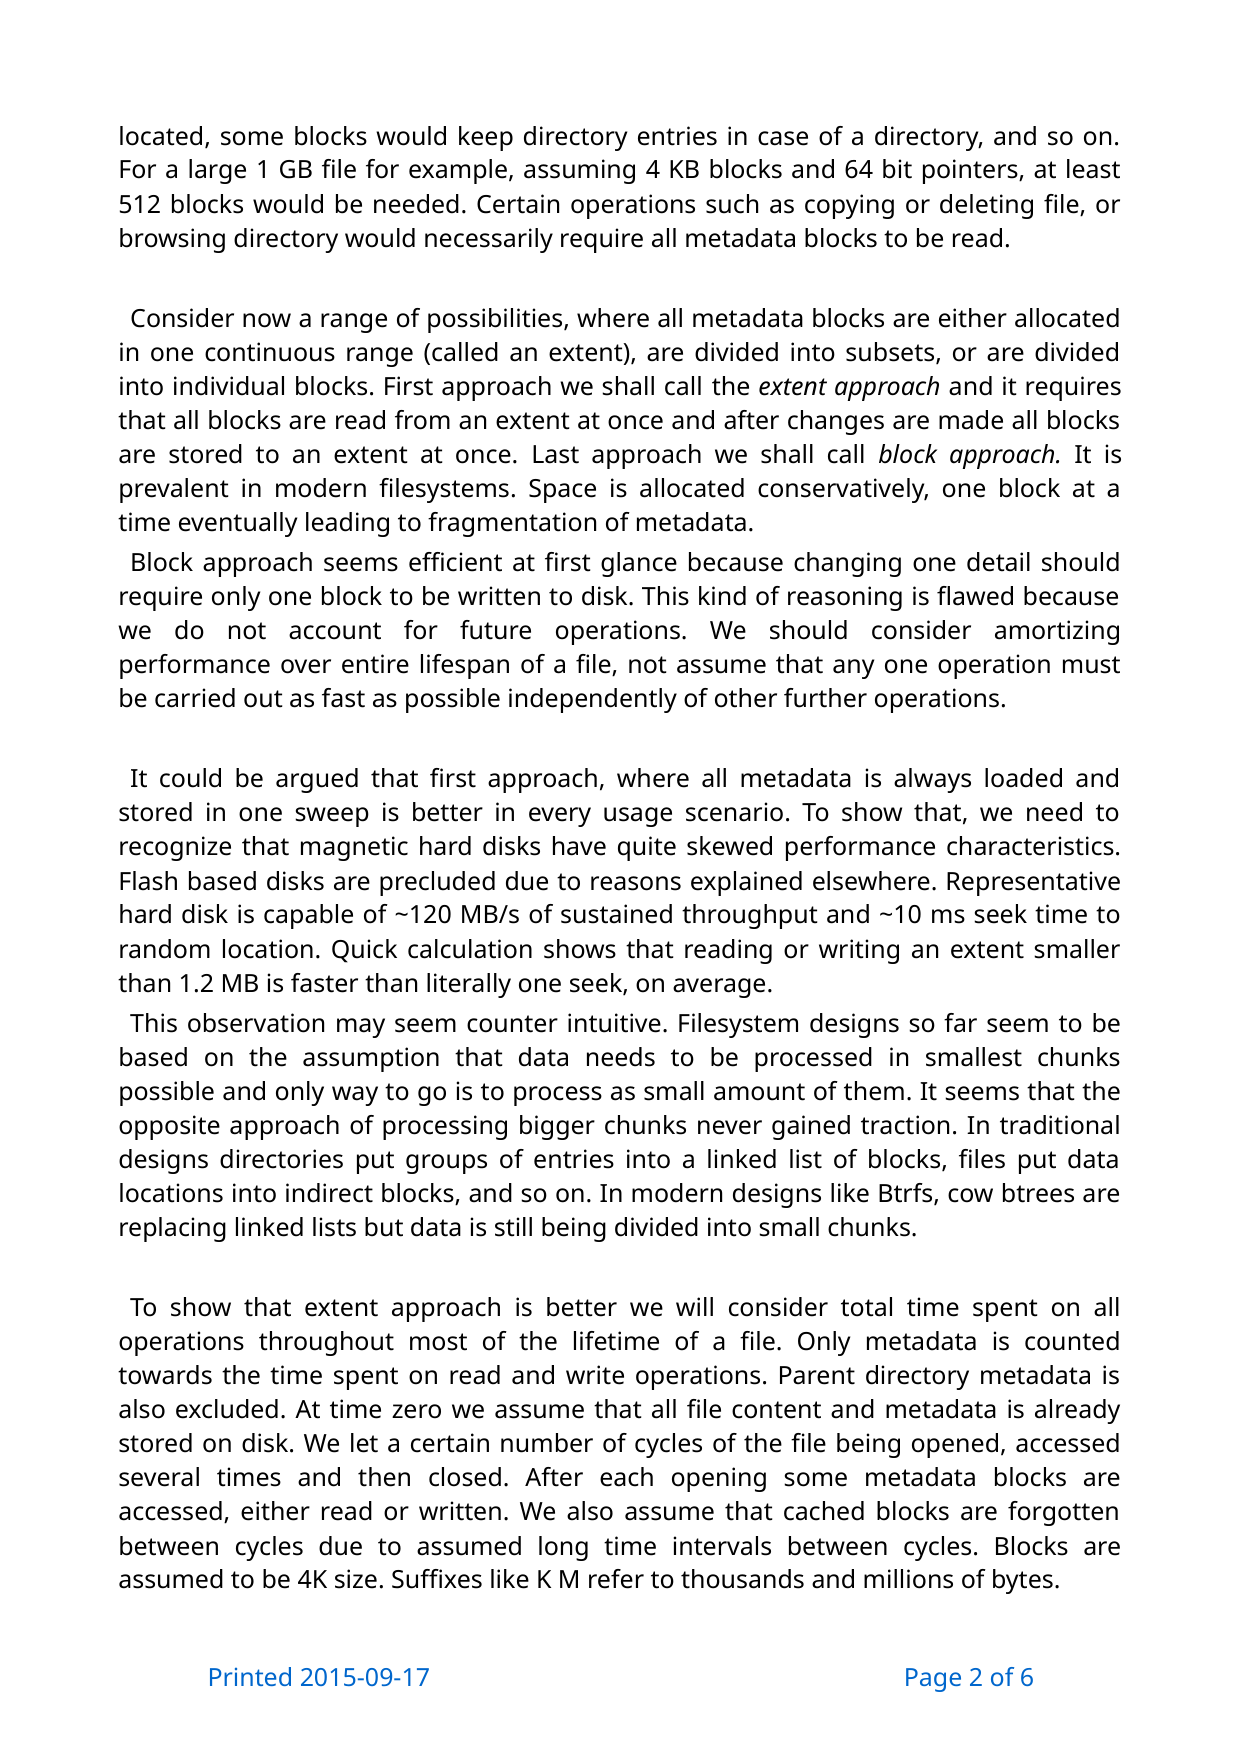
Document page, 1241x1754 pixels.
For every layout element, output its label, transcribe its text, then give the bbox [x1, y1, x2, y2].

text Consider now a range of possibilities, where all metadata blocks are either allocated in one continuous range (called an extent), are divided into subsets, or are divided into individual blocks. First approach we shall call the extent approach and it requires that all blocks are read from an extent at once and after changes are made all blocks are stored to an extent at once. Last approach we shall call block approach. It is prevalent in modern filesystems. Space is allocated conservatively, one block at a time eventually leading to fragmentation of metadata. [118, 300, 1122, 539]
text located, some blocks would keep directory entries in case of a directory, and so on. For a large 1 GB file for example, assuming 4 KB blocks and 64 bit pointers, at least 512 blocks would be needed. Certain operations such as copying or deleting file, or browsing directory would necessarily require all metadata blocks to be read. [118, 118, 1122, 254]
text It could be argued that first approach, where all metadata is always loaded and stored in one sweep is better in every usage scenario. To show that, we need to recognize that magnetic hard disks have quite skewed performance characteristics. Flash based disks are precluded due to reasons explained elsewhere. Representative hard disk is capable of ~120 MB/s of sustained throughput and ~10 ms seek time to random location. Quick calculation shows that reading or writing an extent smaller than 1.2 MB is faster than literally one seek, on average. [118, 761, 1122, 999]
text Block approach seems efficient at first glance because changing one detail should require only one block to be written to disk. This kind of reasoning is flawed because we do not account for future operations. We should consider amortizing performance over entire lifespan of a file, not assume that any one operation must be carried out as fast as possible independently of other further operations. [118, 545, 1122, 715]
text To show that extent approach is better we will consider total time spent on all operations throughout most of the lifetime of a file. Only metadata is counted towards the time spent on read and write operations. Parent directory metadata is also excluded. At time zero we assume that all file content and metadata is already stored on disk. We let a certain number of cycles of the file being opened, accessed several times and then closed. After each opening some metadata blocks are accessed, either read or written. We also assume that cached blocks are forgotten between cycles due to assumed long time intervals between cycles. Blocks are assumed to be 4K size. Suffixes like K M refer to thousands and millions of bytes. [118, 1290, 1122, 1596]
text This observation may seem counter intuitive. Filesystem designs so far seem to be based on the assumption that data needs to be processed in smallest chunks possible and only way to go is to process as small amount of them. It seems that the opposite approach of processing bigger chunks never gained traction. In traditional designs directories put groups of entries into a linked list of blocks, files put data locations into indirect blocks, and so on. In modern designs like Btrfs, cow btrees are replacing linked lists but data is still being divided into small chunks. [118, 1005, 1122, 1244]
